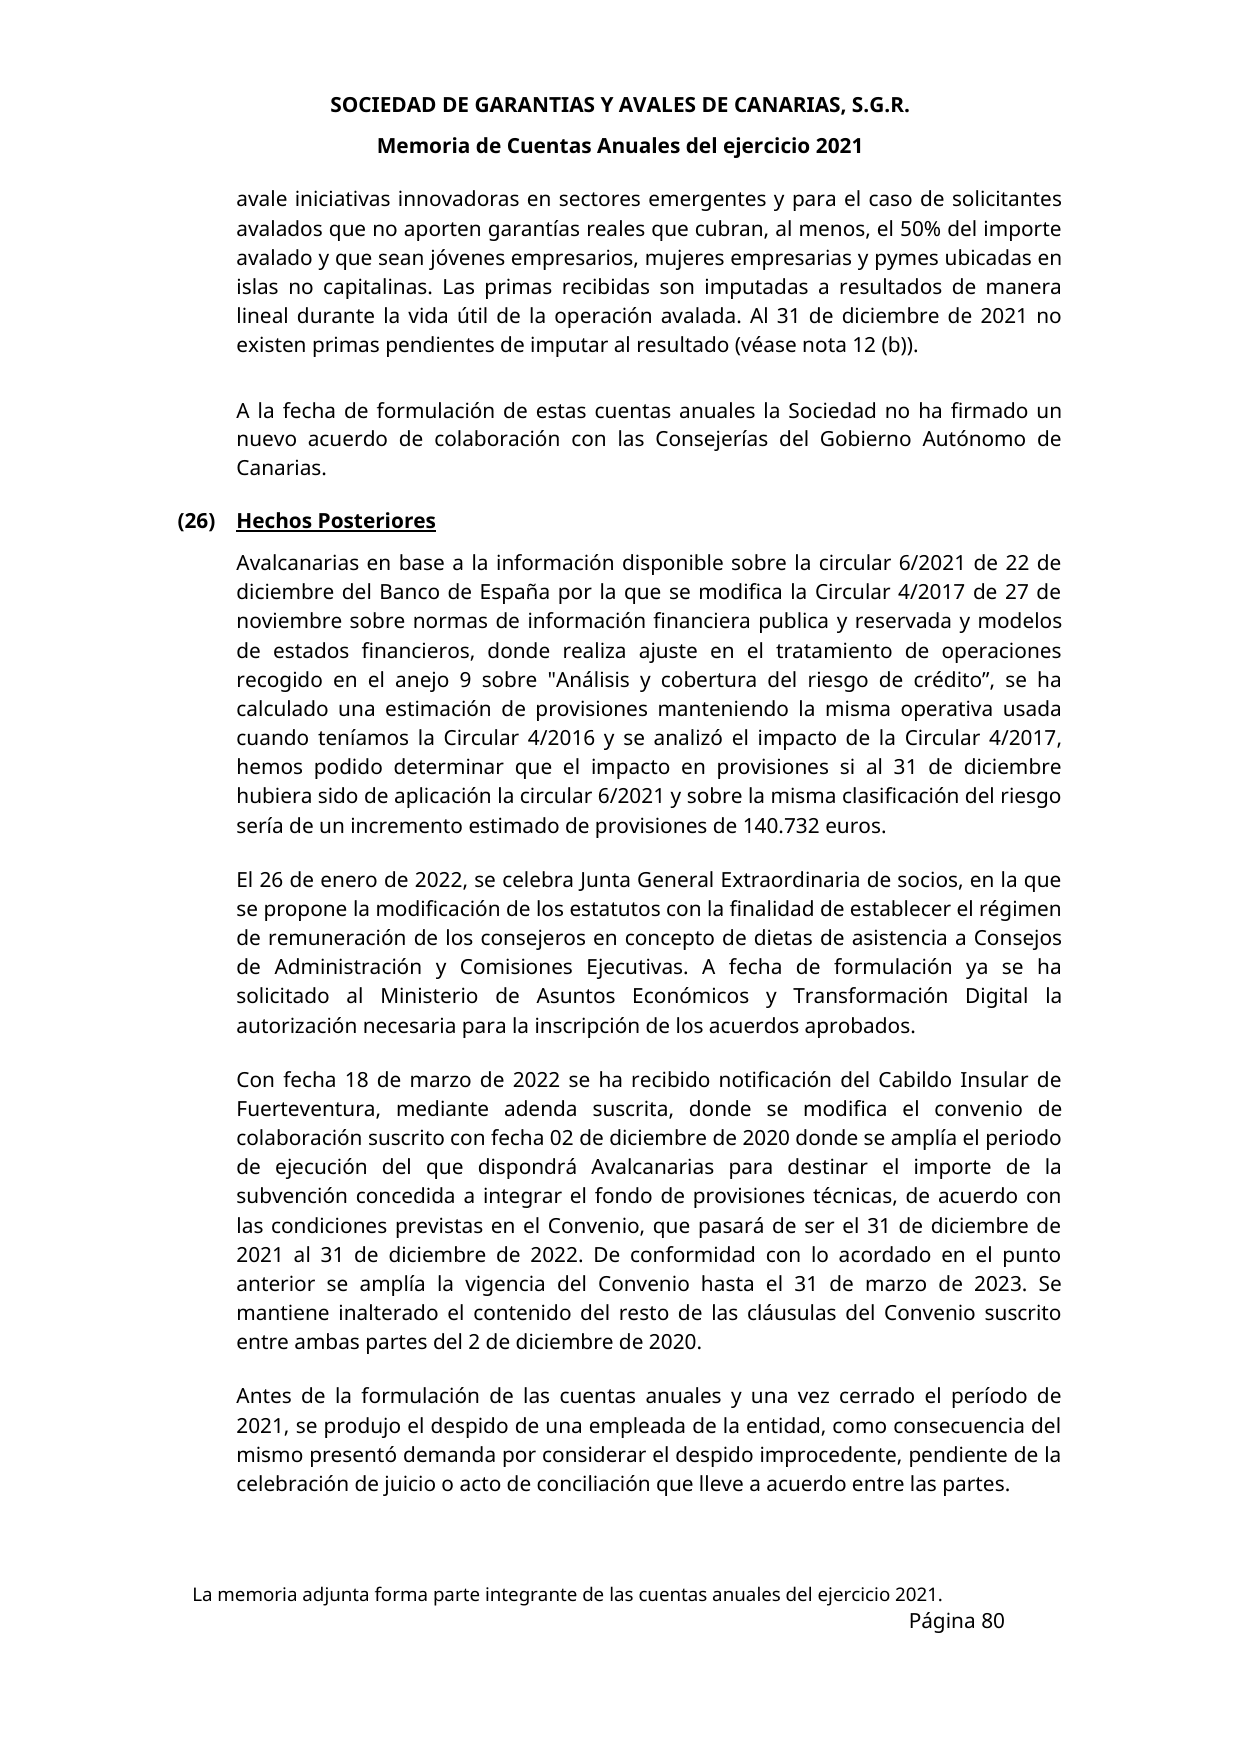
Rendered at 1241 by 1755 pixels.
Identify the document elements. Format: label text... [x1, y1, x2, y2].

text Con fecha 18 de marzo de 2022 se ha recibido notificación del Cabildo Insular de Fuerteventura, mediante adenda suscrita, donde se modifica el convenio de colaboración suscrito con fecha 02 de diciembre de 2020 donde se amplía el periodo de ejecución del que dispondrá Avalcanarias para destinar el importe de la subvención concedida a integrar el fondo de provisiones técnicas, de acuerdo con las condiciones previstas en el Convenio, que pasará de ser el 31 de diciembre de 2021 al 31 de diciembre de 2022. De conformidad con lo acordado en el punto anterior se amplía la vigencia del Convenio hasta el 31 de marzo de 2023. Se mantiene inalterado el contenido del resto de las cláusulas del Convenio suscrito entre ambas partes del 2 de diciembre de 2020. [236, 1064, 1063, 1356]
text Avalcanarias en base a la información disponible sobre la circular 6/2021 de 22 de diciembre del Banco de España por la que se modifica la Circular 4/2017 de 27 de noviembre sobre normas de información financiera publica y reservada y modelos de estados financieros, donde realiza ajuste en el tratamiento de operaciones recogido en el anejo 9 sobre "Análisis y cobertura del riesgo de crédito”, se ha calculado una estimación de provisiones manteniendo la misma operativa usada cuando teníamos la Circular 4/2016 y se analizó el impacto de la Circular 4/2017, hemos podido determinar que el impacto en provisiones si al 31 de diciembre hubiera sido de aplicación la circular 6/2021 y sobre la misma clasificación del riesgo sería de un incremento estimado de provisiones de 140.732 euros. [236, 547, 1063, 839]
text El 26 de enero de 2022, se celebra Junta General Extraordinaria de socios, en la que se propone la modificación de los estatutos con la finalidad de establecer el régimen de remuneración de los consejeros en concepto de dietas de asistencia a Consejos de Administración y Comisiones Ejecutivas. A fecha de formulación ya se ha solicitado al Ministerio de Asuntos Económicos y Transformación Digital la autorización necesaria para la inscripción de los acuerdos aprobados. [236, 864, 1063, 1039]
text avale iniciativas innovadoras en sectores emergentes y para el caso de solicitantes avalados que no aporten garantías reales que cubran, al menos, el 50% del importe avalado y que sean jóvenes empresarios, mujeres empresarias y pymes ubicadas en islas no capitalinas. Las primas recibidas son imputadas a resultados de manera lineal durante la vida útil de la operación avalada. Al 31 de diciembre de 2021 no existen primas pendientes de imputar al resultado (véase nota 12 (b)). [236, 183, 1063, 358]
subtitle (26) Hechos Posteriores [177, 506, 1063, 535]
text Antes de la formulación de las cuentas anuales y una vez cerrado el período de 2021, se produjo el despido de una empleada de la entidad, como consecuencia del mismo presentó demanda por considerar el despido improcedente, pendiente de la celebración de juicio o acto de conciliación que lleve a acuerdo entre las partes. [236, 1381, 1063, 1497]
text A la fecha de formulación de estas cuentas anuales la Sociedad no ha firmado un nuevo acuerdo de colaboración con las Consejerías del Gobierno Autónomo de Canarias. [236, 396, 1063, 481]
